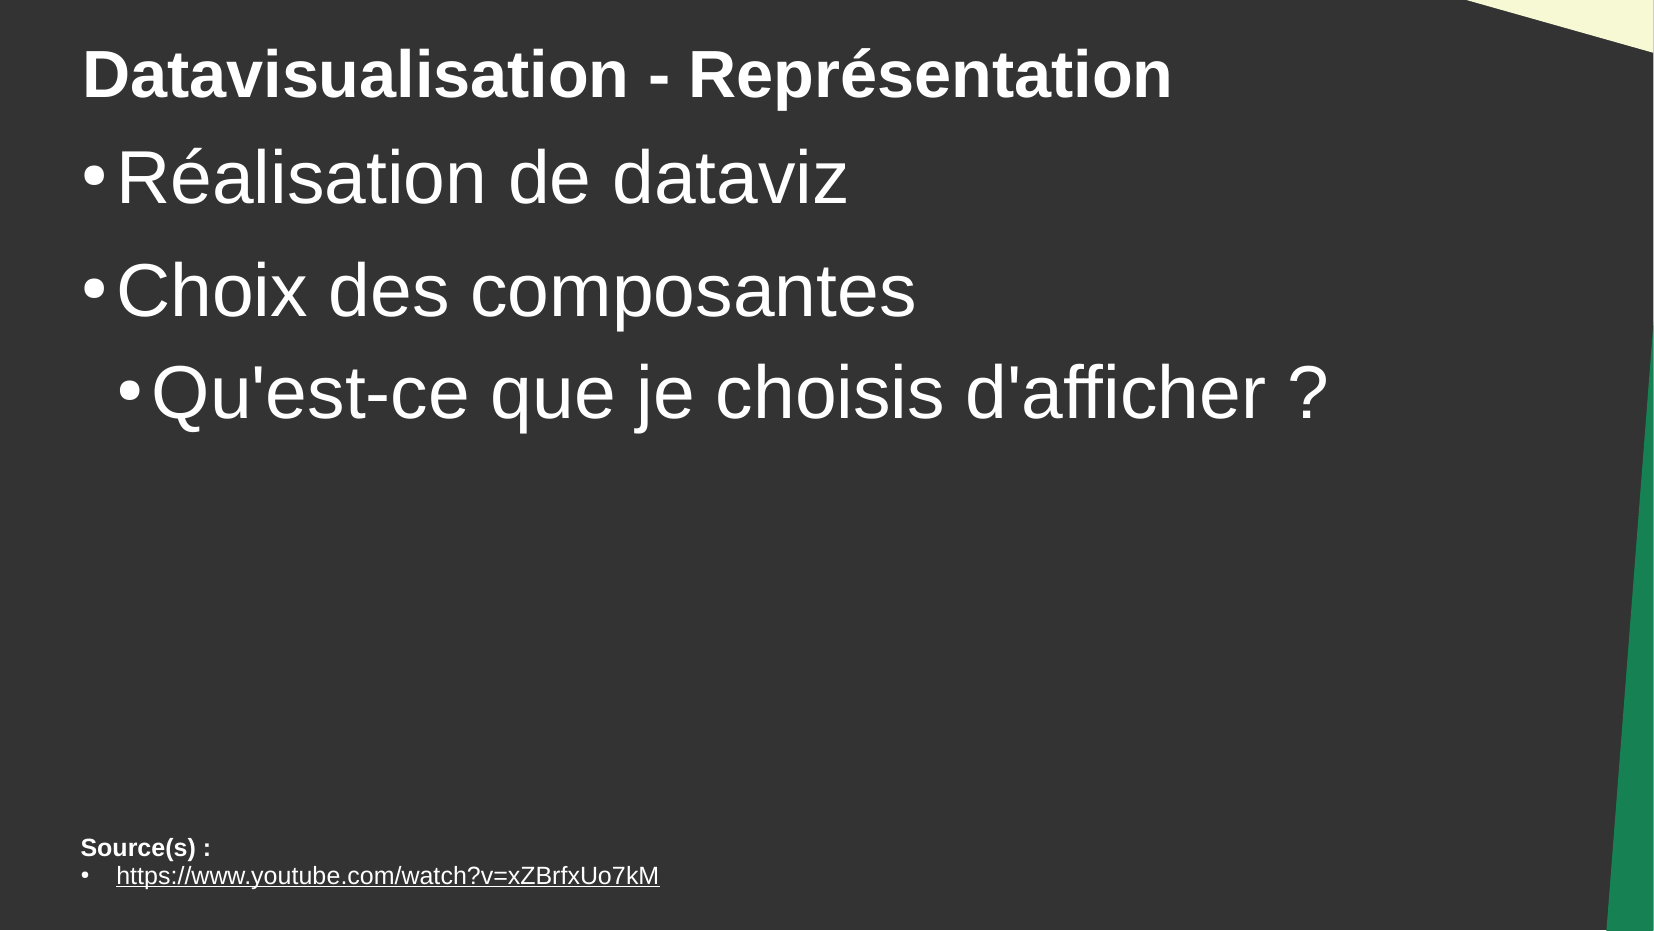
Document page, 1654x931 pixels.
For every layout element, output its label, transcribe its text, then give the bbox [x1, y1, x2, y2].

title Datavisualisation - Représentation [82, 37, 1571, 122]
text_box [1466, 0, 1654, 53]
text_box [1606, 315, 1654, 931]
list Réalisation de dataviz Choix des composantes Qu'est-ce que je choisis d'afficher ? [80, 135, 1560, 762]
text_box Source(s) : https://www.youtube.com/watch?v=xZBrfxUo7kM [65, 826, 1483, 926]
